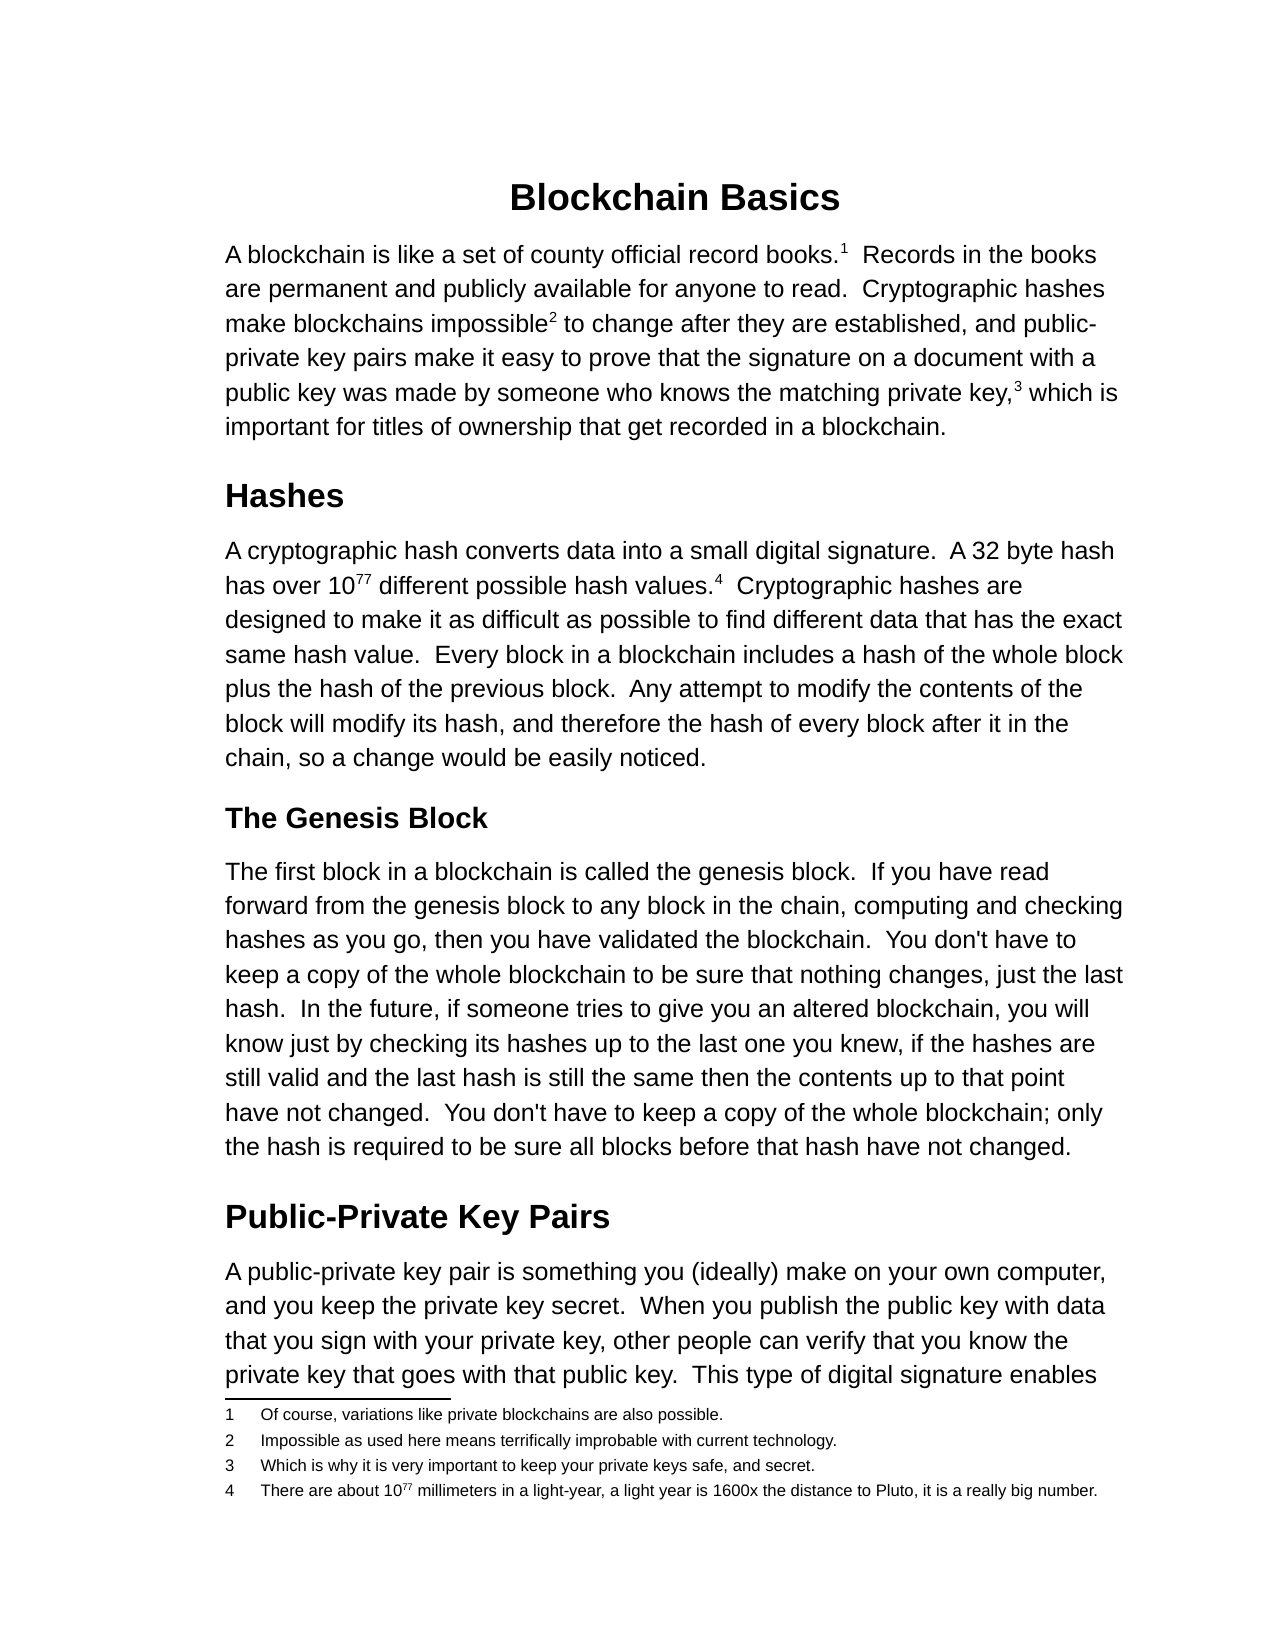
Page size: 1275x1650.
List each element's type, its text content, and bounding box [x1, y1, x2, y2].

subtitle Hashes [225, 476, 1125, 515]
text A blockchain is like a set of county official record books. Records in the books are permanent and publicly available for anyone to read. Cryptographic hashes make blockchains impossible to change after they are established, and public-private key pairs make it easy to prove that the signature on a document with a public key was made by someone who knows the matching private key, which is important for titles of ownership that get recorded in a blockchain. [225, 239, 1125, 441]
text Of course, variations like private blockchains are also possible. [225, 1405, 1125, 1424]
text Which is why it is very important to keep your private keys safe, and secret. [225, 1456, 1125, 1475]
text Impossible as used here means terrifically improbable with current technology. [225, 1430, 1125, 1449]
text A cryptographic hash converts data into a small digital signature. A 32 byte hash has over 1077 different possible hash values. Cryptographic hashes are designed to make it as difficult as possible to find different data that has the exact same hash value. Every block in a blockchain includes a hash of the whole block plus the hash of the previous block. Any attempt to modify the contents of the block will modify its hash, and therefore the hash of every block after it in the chain, so a change would be easily noticed. [225, 536, 1125, 772]
text A public-private key pair is something you (ideally) make on your own computer, and you keep the private key secret. When you publish the public key with data that you sign with your private key, other people can verify that you know the private key that goes with that public key. This type of digital signature enables [225, 1257, 1125, 1389]
subtitle The Genesis Block [225, 801, 1125, 835]
title Blockchain Basics [225, 175, 1125, 218]
text The first block in a blockchain is called the genesis block. If you have read forward from the genesis block to any block in the chain, computing and checking hashes as you go, then you have validated the blockchain. You don't have to keep a copy of the whole blockchain to be sure that nothing changes, just the last hash. In the future, if someone tries to give you an altered blockchain, you will know just by checking its hashes up to the last one you knew, if the hashes are still valid and the last hash is still the same then the contents up to that point have not changed. You don't have to keep a copy of the whole blockchain; only the hash is required to be sure all blocks before that hash have not changed. [225, 856, 1125, 1161]
subtitle Public-Private Key Pairs [225, 1197, 1125, 1235]
text There are about 1077 millimeters in a light-year, a light year is 1600x the distance to Pluto, it is a really big number. [225, 1481, 1125, 1500]
